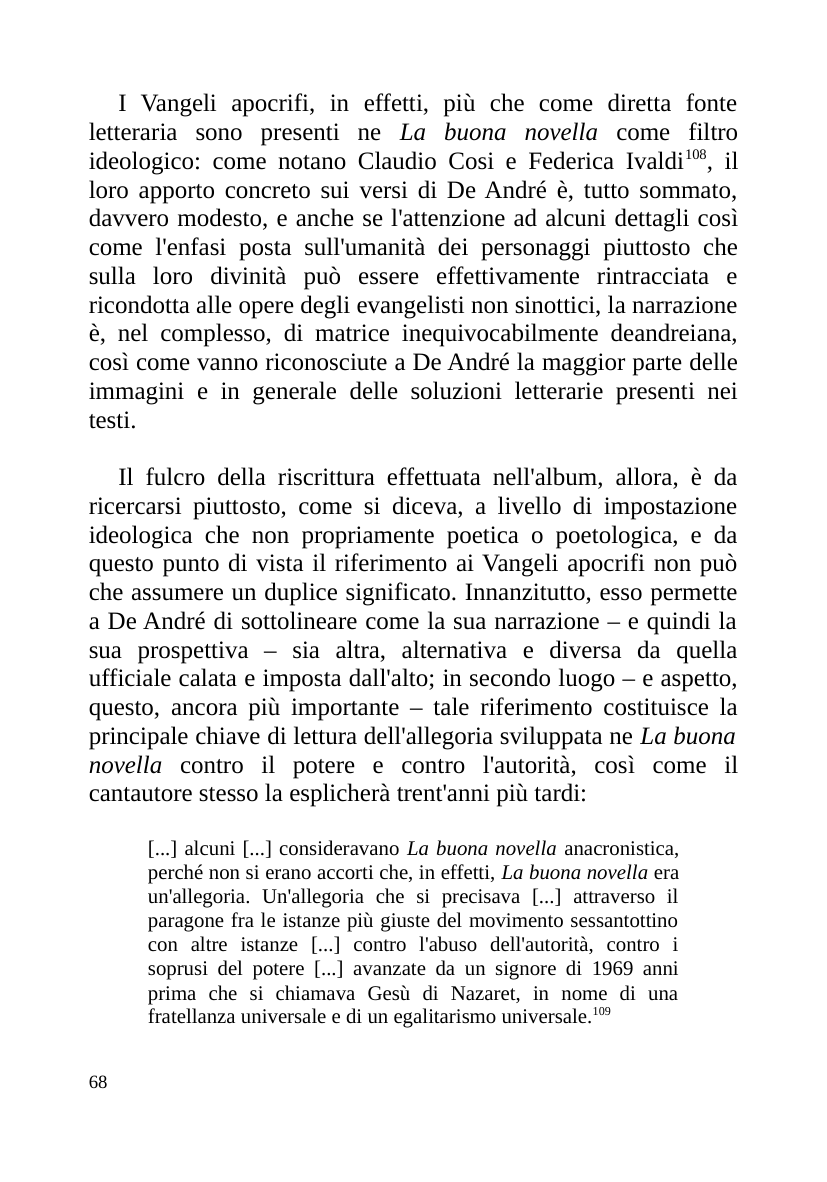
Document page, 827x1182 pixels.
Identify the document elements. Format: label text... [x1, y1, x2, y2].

text Il fulcro della riscrittura effettuata nell'album, allora, è da ricercarsi piuttosto, come si diceva, a livello di impostazione ideologica che non propriamente poetica o poetologica, e da questo punto di vista il riferimento ai Vangeli apocrifi non può che assumere un duplice significato. Innanzitutto, esso permette a De André di sottolineare come la sua narrazione – e quindi la sua prospettiva – sia altra, alternativa e diversa da quella ufficiale calata e imposta dall'alto; in secondo luogo – e aspetto, questo, ancora più importante – tale riferimento costituisce la principale chiave di lettura dell'allegoria sviluppata ne La buona novella contro il potere e contro l'autorità, così come il cantautore stesso la esplicherà trent'anni più tardi: [88, 462, 738, 807]
text I Vangeli apocrifi, in effetti, più che come diretta fonte letteraria sono presenti ne La buona novella come filtro ideologico: come notano Claudio Cosi e Federica Ivaldi, il loro apporto concreto sui versi di De André è, tutto sommato, davvero modesto, e anche se l'attenzione ad alcuni dettagli così come l'enfasi posta sull'umanità dei personaggi piuttosto che sulla loro divinità può essere effettivamente rintracciata e ricondotta alle opere degli evangelisti non sinottici, la narrazione è, nel complesso, di matrice inequivocabilmente deandreiana, così come vanno riconosciute a De André la maggior parte delle immagini e in generale delle soluzioni letterarie presenti nei testi. [88, 88, 738, 433]
text [...] alcuni [...] consideravano La buona novella anacronistica, perché non si erano accorti che, in effetti, La buona novella era un'allegoria. Un'allegoria che si precisava [...] attraverso il paragone fra le istanze più giuste del movimento sessantottino con altre istanze [...] contro l'abuso dell'autorità, contro i soprusi del potere [...] avanzate da un signore di 1969 anni prima che si chiamava Gesù di Nazaret, in nome di una fratellanza universale e di un egalitarismo universale. [148, 836, 679, 1028]
